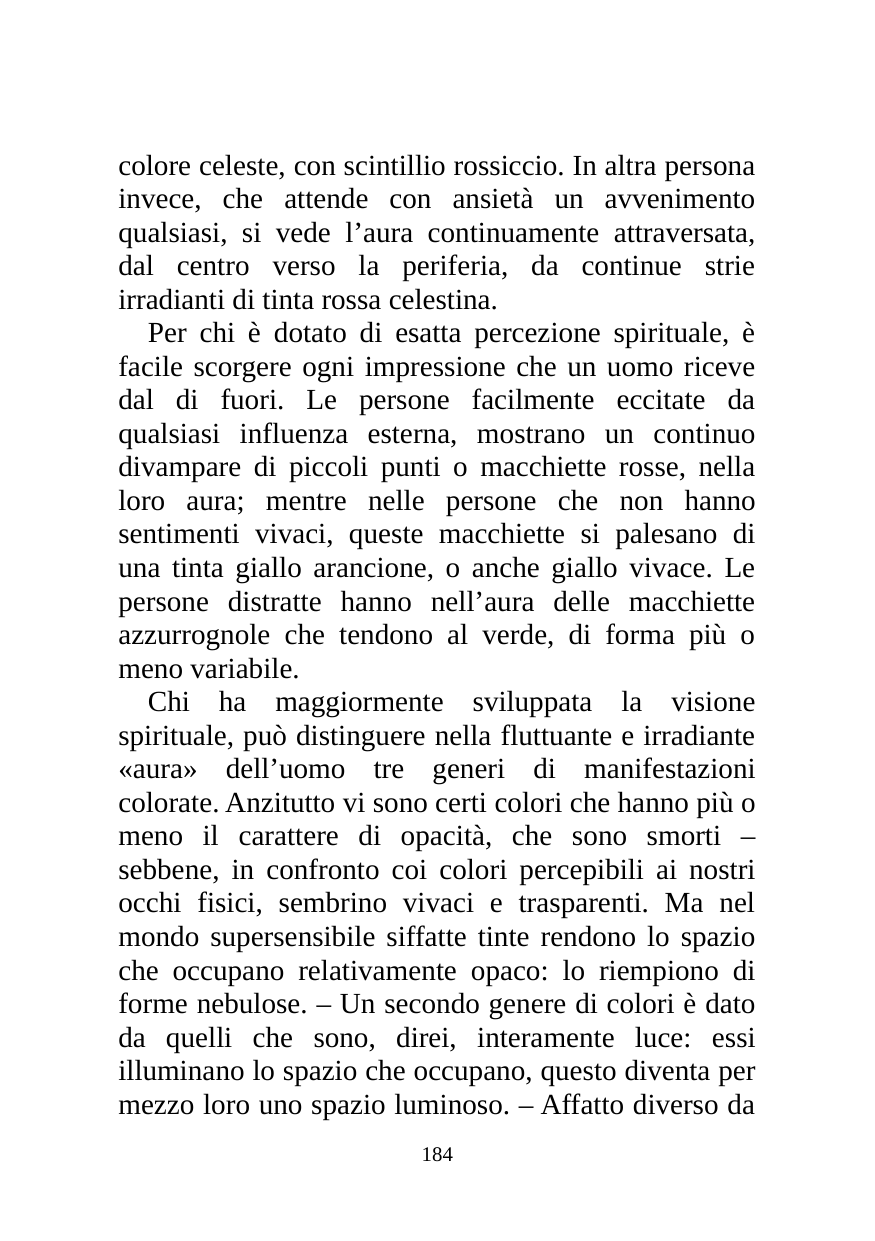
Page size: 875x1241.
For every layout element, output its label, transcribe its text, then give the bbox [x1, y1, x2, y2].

text colore celeste, con scintillio rossiccio. In altra persona invece, che attende con ansietà un avvenimento qualsiasi, si vede l’aura continuamente attraversata, dal centro verso la periferia, da continue strie irradianti di tinta rossa celestina. [118, 148, 756, 315]
text Per chi è dotato di esatta percezione spirituale, è facile scorgere ogni impressione che un uomo riceve dal di fuori. Le persone facilmente eccitate da qualsiasi influenza esterna, mostrano un continuo divampare di piccoli punti o macchiette rosse, nella loro aura; mentre nelle persone che non hanno sentimenti vivaci, queste macchiette si palesano di una tinta giallo arancione, o anche giallo vivace. Le persone distratte hanno nell’aura delle macchiette azzurrognole che tendono al verde, di forma più o meno variabile. [118, 315, 756, 684]
text Chi ha maggiormente sviluppata la visione spirituale, può distinguere nella fluttuante e irradiante «aura» dell’uomo tre generi di manifestazioni colorate. Anzitutto vi sono certi colori che hanno più o meno il carattere di opacità, che sono smorti – sebbene, in confronto coi colori percepibili ai nostri occhi fisici, sembrino vivaci e trasparenti. Ma nel mondo supersensibile siffatte tinte rendono lo spazio che occupano relativamente opaco: lo riempiono di forme nebulose. – Un secondo genere di colori è dato da quelli che sono, direi, interamente luce: essi illuminano lo spazio che occupano, questo diventa per mezzo loro uno spazio luminoso. – Affatto diverso da [118, 684, 756, 1120]
